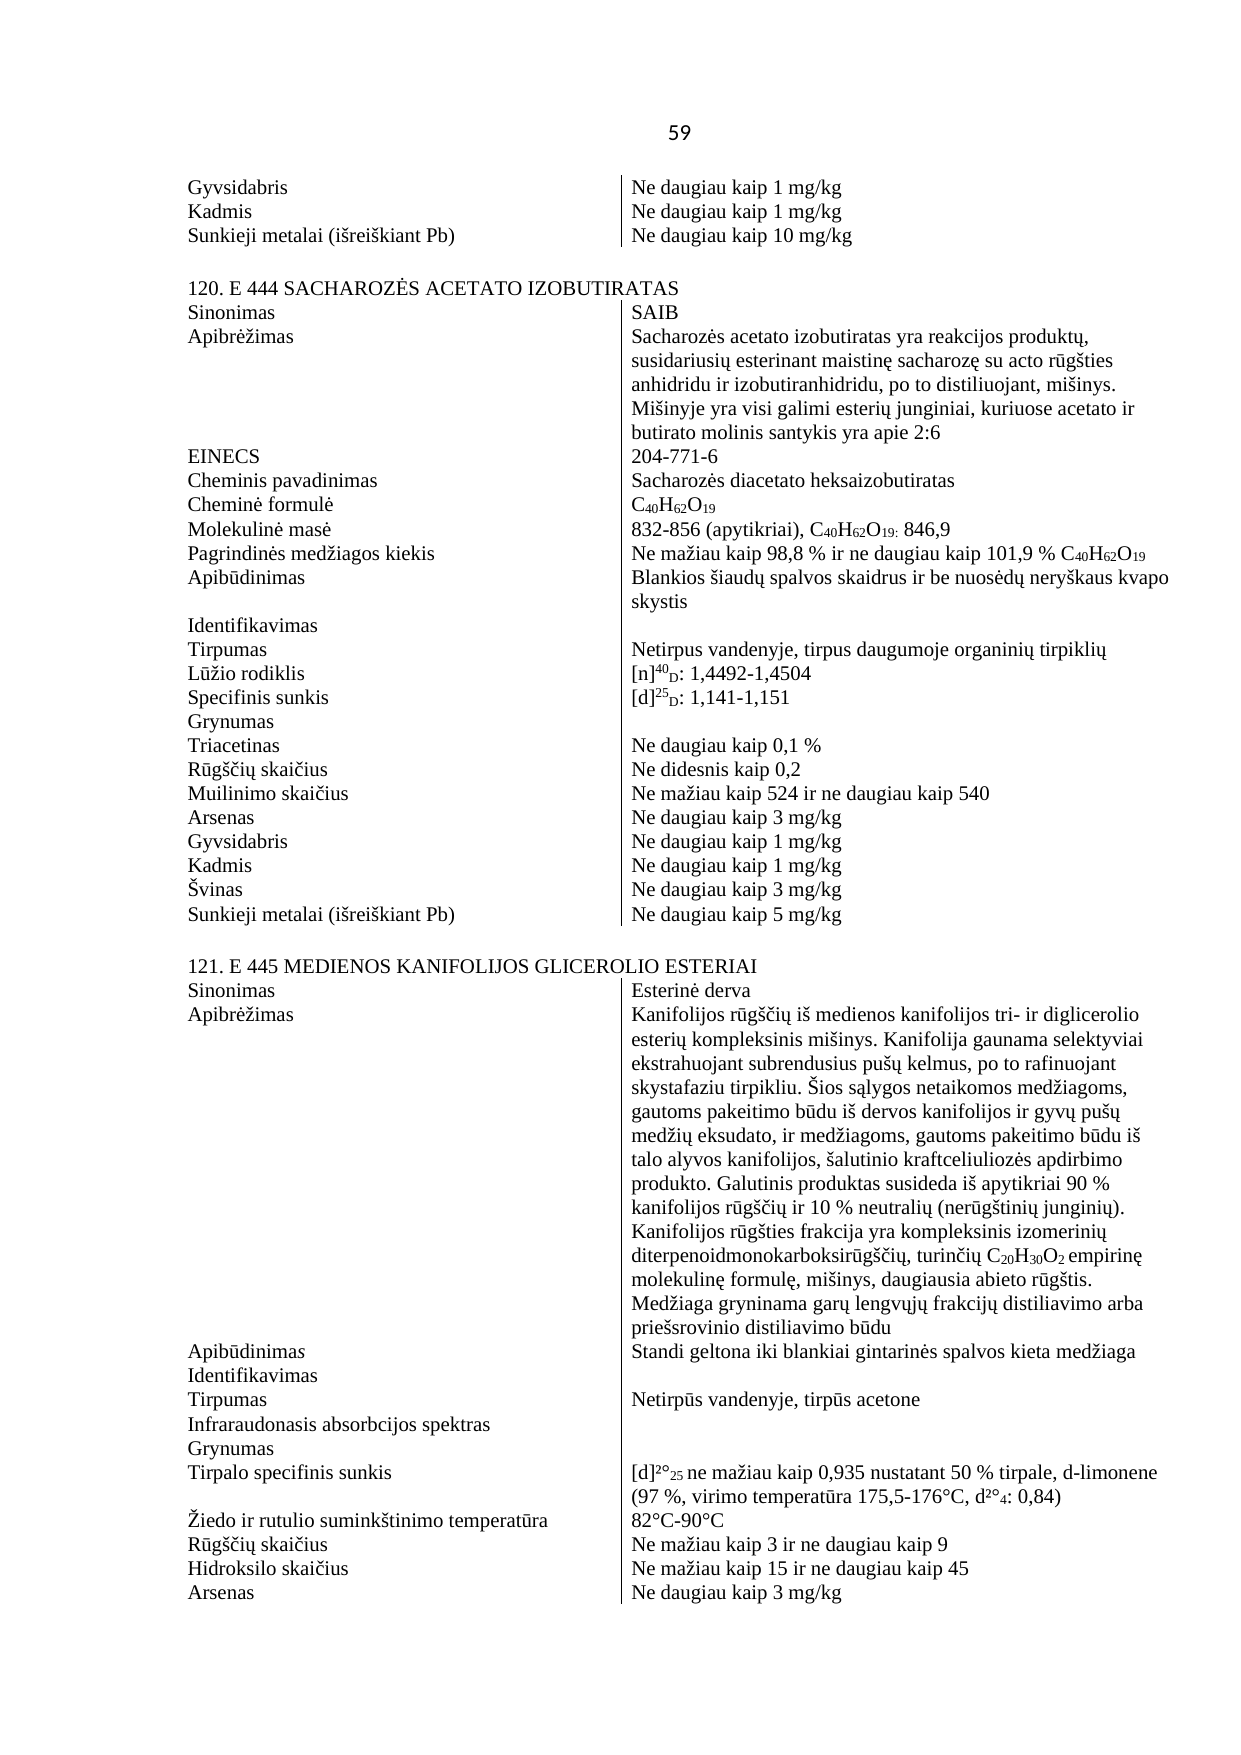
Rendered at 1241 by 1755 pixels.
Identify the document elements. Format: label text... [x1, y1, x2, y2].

table_cell Žiedo ir rutulio suminkštinimo temperatūra [177, 1508, 621, 1532]
table_cell Ne daugiau kaip 1 mg/kg [622, 175, 1181, 199]
table_cell [n]40D: 1,4492-1,4504 [622, 661, 1181, 685]
table_cell Sacharozės acetato izobutiratas yra reakcijos produktų, susidariusių esterinant maistinę sacharozę su acto rūgšties anhidridu ir izobutiranhidridu, po to distiliuojant, mišinys. Mišinyje yra visi galimi esterių junginiai, kuriuose acetato ir butirato molinis santykis yra apie 2:6 [622, 324, 1181, 444]
table_cell Kadmis [177, 853, 621, 877]
table_cell Identifikavimas [177, 1363, 621, 1387]
table_cell Tirpalo specifinis sunkis [177, 1460, 621, 1508]
table_cell Blankios šiaudų spalvos skaidrus ir be nuosėdų neryškaus kvapo skystis [622, 565, 1181, 613]
table_cell 82°C-90°C [622, 1508, 1181, 1532]
table_cell Sacharozės diacetato heksaizobutiratas [622, 468, 1181, 492]
table_cell Triacetinas [177, 733, 621, 757]
table_cell Ne daugiau kaip 3 mg/kg [622, 805, 1181, 829]
table_cell Identifikavimas [177, 613, 621, 637]
table_cell [622, 1411, 1181, 1436]
table_cell Muilinimo skaičius [177, 781, 621, 805]
table_cell Apibūdinimas [177, 565, 621, 613]
table_cell Specifinis sunkis [177, 685, 621, 709]
table_cell Ne mažiau kaip 524 ir ne daugiau kaip 540 [622, 781, 1181, 805]
table_cell Kadmis [177, 199, 621, 223]
table_cell Standi geltona iki blankiai gintarinės spalvos kieta medžiaga [622, 1339, 1181, 1363]
table_cell Ne daugiau kaip 1 mg/kg [622, 199, 1181, 223]
table_cell EINECS [177, 444, 621, 468]
table_cell Rūgščių skaičius [177, 757, 621, 781]
table_cell Ne daugiau kaip 3 mg/kg [622, 878, 1181, 901]
table_cell Tirpumas [177, 637, 621, 661]
table_header 121. E 445 MEDIENOS KANIFOLIJOS GLICEROLIO ESTERIAI [177, 954, 1181, 978]
table_cell Netirpūs vandenyje, tirpūs acetone [622, 1388, 1181, 1411]
table_header 120. E 444 SACHAROZĖS ACETATO IZOBUTIRATAS [177, 276, 1181, 300]
table_cell Hidroksilo skaičius [177, 1556, 621, 1580]
table_cell [d]25D: 1,141-1,151 [622, 685, 1181, 709]
table_cell Esterinė derva [622, 978, 1181, 1002]
table_cell Tirpumas [177, 1388, 621, 1411]
table_cell Sunkieji metalai (išreiškiant Pb) [177, 901, 621, 926]
table_cell Apibūdinimas [177, 1339, 621, 1363]
table_cell [622, 1363, 1181, 1387]
table_cell Infraraudonasis absorbcijos spektras [177, 1411, 621, 1436]
table_cell Cheminė formulė [177, 493, 621, 516]
table_cell Ne daugiau kaip 1 mg/kg [622, 829, 1181, 853]
table_cell Kanifolijos rūgščių iš medienos kanifolijos tri- ir diglicerolio esterių kompleksinis mišinys. Kanifolija gaunama selektyviai ekstrahuojant subrendusius pušų kelmus, po to rafinuojant skystafaziu tirpikliu. Šios sąlygos netaikomos medžiagoms, gautoms pakeitimo būdu iš dervos kanifolijos ir gyvų pušų medžių eksudato, ir medžiagoms, gautoms pakeitimo būdu iš talo alyvos kanifolijos, šalutinio kraftceliuliozės apdirbimo produkto. Galutinis produktas susideda iš apytikriai 90 % kanifolijos rūgščių ir 10 % neutralių (nerūgštinių junginių). Kanifolijos rūgšties frakcija yra kompleksinis izomerinių diterpenoidmonokarboksirūgščių, turinčių C20H30O2 empirinę molekulinę formulę, mišinys, daugiausia abieto rūgštis. Medžiaga gryninama garų lengvųjų frakcijų distiliavimo arba priešsrovinio distiliavimo būdu [622, 1003, 1181, 1339]
table_cell [622, 709, 1181, 733]
table_cell Ne mažiau kaip 3 ir ne daugiau kaip 9 [622, 1532, 1181, 1556]
table_cell Pagrindinės medžiagos kiekis [177, 541, 621, 564]
table_cell Sunkieji metalai (išreiškiant Pb) [177, 223, 621, 247]
table_cell Arsenas [177, 1580, 621, 1604]
table_cell 832-856 (apytikriai), C40H62O19: 846,9 [622, 516, 1181, 541]
table_cell Gyvsidabris [177, 175, 621, 199]
table_cell Arsenas [177, 805, 621, 829]
table_cell Grynumas [177, 709, 621, 733]
table_cell Apibrėžimas [177, 324, 621, 444]
table_cell Grynumas [177, 1436, 621, 1459]
table_cell Ne daugiau kaip 1 mg/kg [622, 853, 1181, 877]
table_cell Cheminis pavadinimas [177, 468, 621, 492]
table_cell 204-771-6 [622, 444, 1181, 468]
table_cell Netirpus vandenyje, tirpus daugumoje organinių tirpiklių [622, 637, 1181, 661]
table_cell Apibrėžimas [177, 1003, 621, 1339]
table_cell Gyvsidabris [177, 829, 621, 853]
table_cell SAIB [622, 300, 1181, 324]
table_cell Molekulinė masė [177, 516, 621, 541]
table_cell C40H62O19 [622, 493, 1181, 516]
table_cell [622, 613, 1181, 637]
table_cell Ne daugiau kaip 5 mg/kg [622, 901, 1181, 926]
table_cell Švinas [177, 878, 621, 901]
table_cell Ne mažiau kaip 15 ir ne daugiau kaip 45 [622, 1556, 1181, 1580]
table_cell Ne daugiau kaip 3 mg/kg [622, 1580, 1181, 1604]
table_cell Rūgščių skaičius [177, 1532, 621, 1556]
table_cell Lūžio rodiklis [177, 661, 621, 685]
table_cell [d]²°25 ne mažiau kaip 0,935 nustatant 50 % tirpale, d-limonene (97 %, virimo temperatūra 175,5-176°C, d²°4: 0,84) [622, 1460, 1181, 1508]
table_cell Sinonimas [177, 300, 621, 324]
table_cell Ne daugiau kaip 0,1 % [622, 733, 1181, 757]
table_cell Ne daugiau kaip 10 mg/kg [622, 223, 1181, 247]
table_cell Sinonimas [177, 978, 621, 1002]
table_cell Ne didesnis kaip 0,2 [622, 757, 1181, 781]
table_cell Ne mažiau kaip 98,8 % ir ne daugiau kaip 101,9 % C40H62O19 [622, 541, 1181, 564]
table_cell [622, 1436, 1181, 1459]
